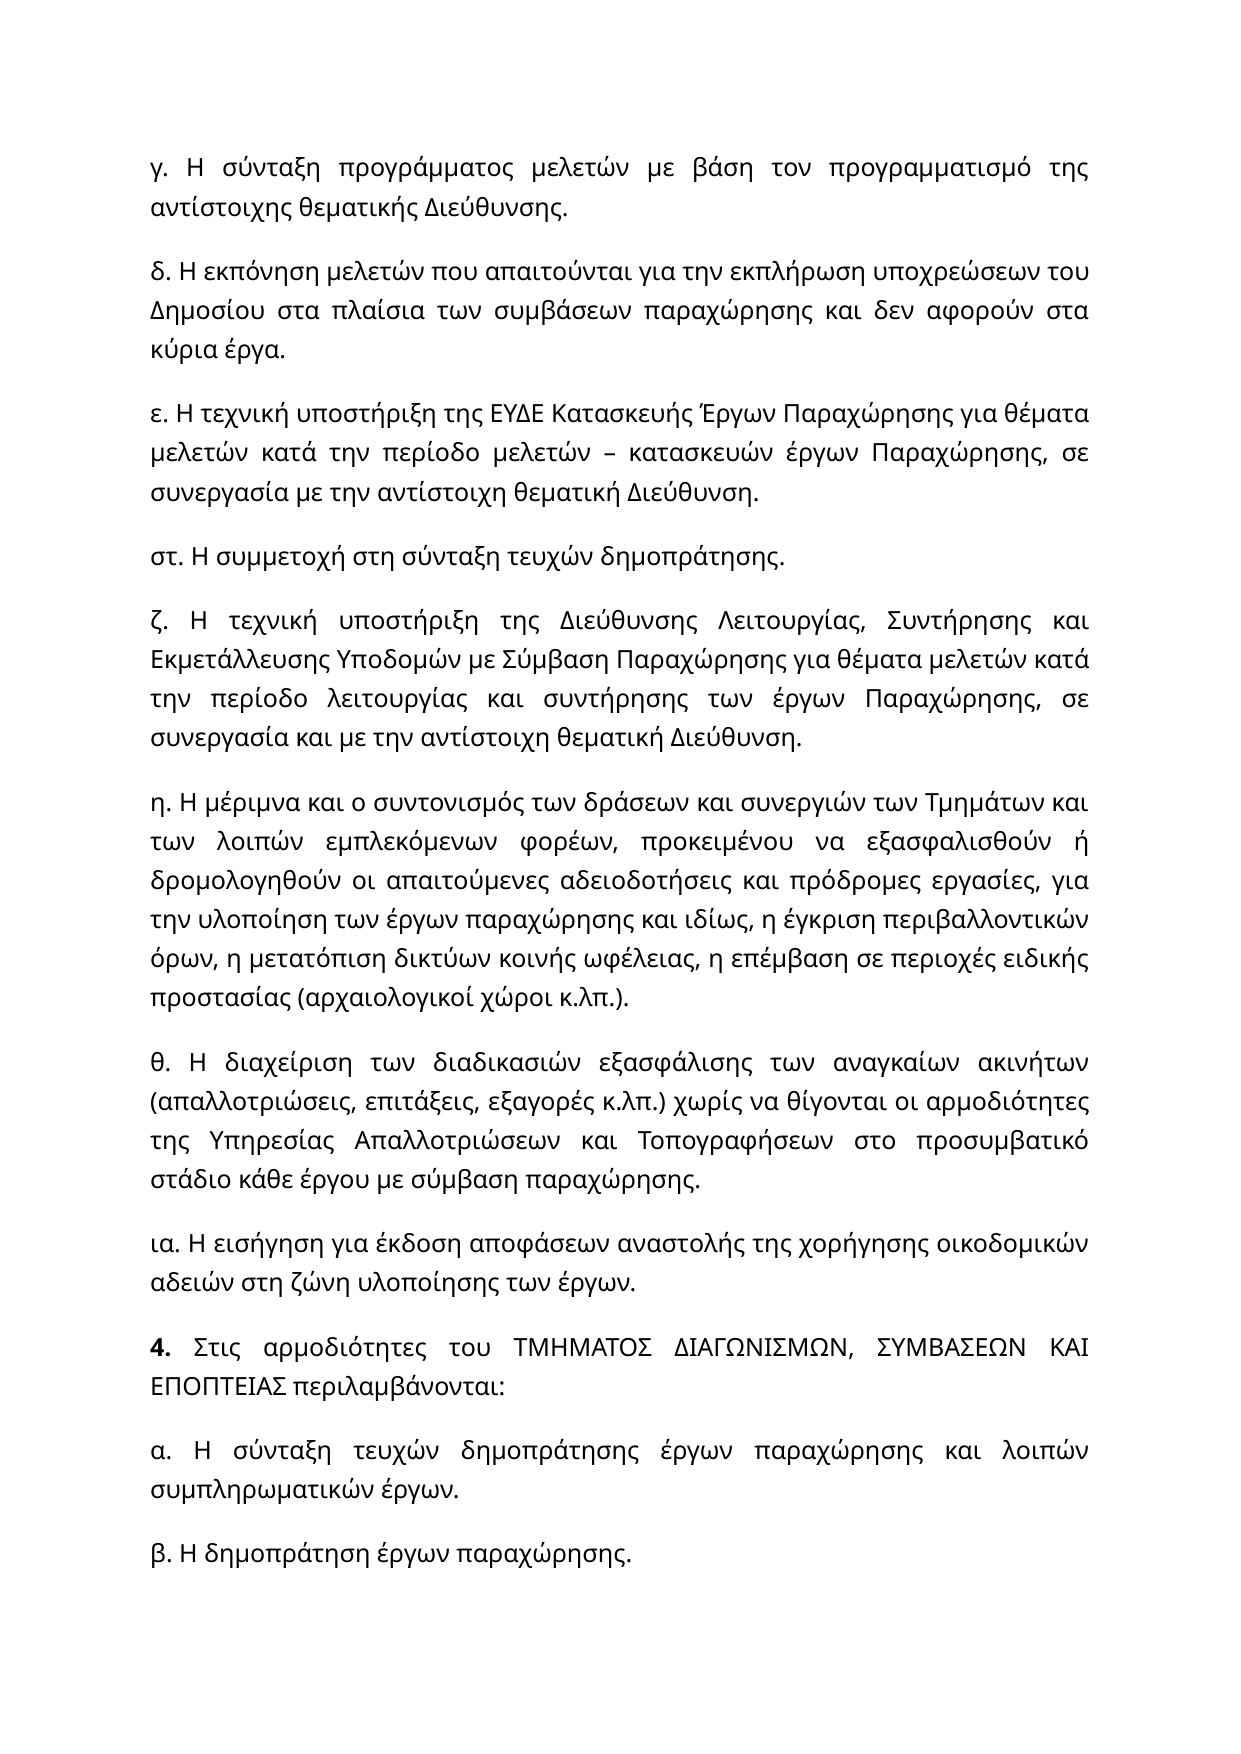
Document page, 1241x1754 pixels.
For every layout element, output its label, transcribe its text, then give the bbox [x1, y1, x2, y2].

text η. Η μέριμνα και ο συντονισμός των δράσεων και συνεργιών των Τμημάτων και των λοιπών εμπλεκόμενων φορέων, προκειμένου να εξασφαλισθούν ή δρομολογηθούν οι απαιτούμενες αδειοδοτήσεις και πρόδρομες εργασίες, για την υλοποίηση των έργων παραχώρησης και ιδίως, η έγκριση περιβαλλοντικών όρων, η μετατόπιση δικτύων κοινής ωφέλειας, η επέμβαση σε περιοχές ειδικής προστασίας (αρχαιολογικοί χώροι κ.λπ.). [150, 784, 1090, 1014]
text ε. Η τεχνική υποστήριξη της ΕΥΔΕ Κατασκευής Έργων Παραχώρησης για θέματα μελετών κατά την περίοδο μελετών – κατασκευών έργων Παραχώρησης, σε συνεργασία με την αντίστοιχη θεματική Διεύθυνση. [150, 396, 1090, 508]
text ζ. Η τεχνική υποστήριξη της Διεύθυνσης Λειτουργίας, Συντήρησης και Εκμετάλλευσης Υποδομών με Σύμβαση Παραχώρησης για θέματα μελετών κατά την περίοδο λειτουργίας και συντήρησης των έργων Παραχώρησης, σε συνεργασία και με την αντίστοιχη θεματική Διεύθυνση. [150, 602, 1090, 754]
text γ. Η σύνταξη προγράμματος μελετών με βάση τον προγραμματισμό της αντίστοιχης θεματικής Διεύθυνσης. [150, 150, 1090, 223]
text 4. Στις αρμοδιότητες του ΤΜΗΜΑΤΟΣ ΔΙΑΓΩΝΙΣΜΩΝ, ΣΥΜΒΑΣΕΩΝ ΚΑΙ ΕΠΟΠΤΕΙΑΣ περιλαμβάνονται: [150, 1329, 1090, 1402]
text ια. Η εισήγηση για έκδοση αποφάσεων αναστολής της χορήγησης οικοδομικών αδειών στη ζώνη υλοποίησης των έργων. [150, 1226, 1090, 1299]
text β. Η δημοπράτηση έργων παραχώρησης. [150, 1536, 1090, 1570]
text θ. Η διαχείριση των διαδικασιών εξασφάλισης των αναγκαίων ακινήτων (απαλλοτριώσεις, επιτάξεις, εξαγορές κ.λπ.) χωρίς να θίγονται οι αρμοδιότητες της Υπηρεσίας Απαλλοτριώσεων και Τοπογραφήσεων στο προσυμβατικό στάδιο κάθε έργου με σύμβαση παραχώρησης. [150, 1044, 1090, 1196]
text α. Η σύνταξη τευχών δημοπράτησης έργων παραχώρησης και λοιπών συμπληρωματικών έργων. [150, 1432, 1090, 1506]
text δ. Η εκπόνηση μελετών που απαιτούνται για την εκπλήρωση υποχρεώσεων του Δημοσίου στα πλαίσια των συμβάσεων παραχώρησης και δεν αφορούν στα κύρια έργα. [150, 253, 1090, 366]
text στ. Η συμμετοχή στη σύνταξη τευχών δημοπράτησης. [150, 538, 1090, 572]
